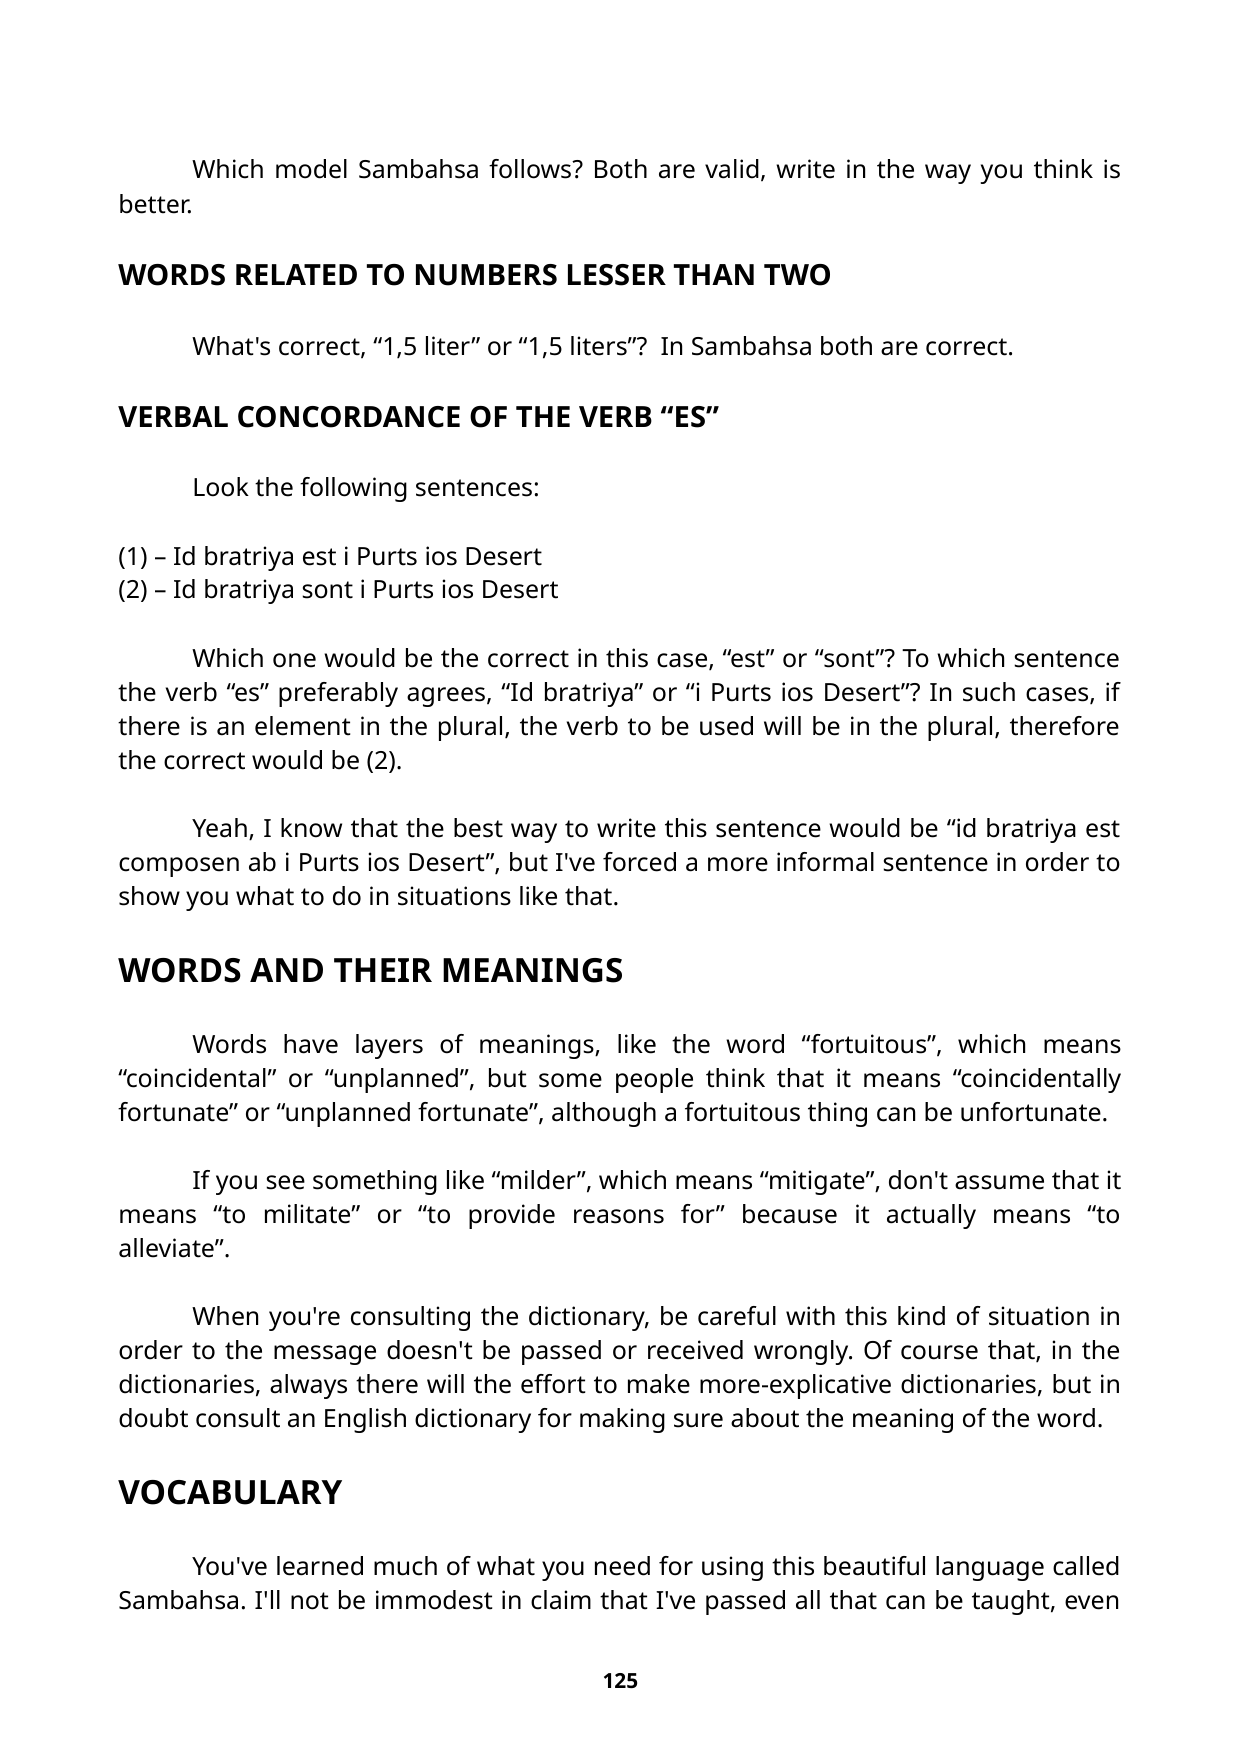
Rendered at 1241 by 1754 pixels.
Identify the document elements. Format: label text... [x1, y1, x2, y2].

subtitle VERBAL CONCORDANCE OF THE VERB “ES” [118, 396, 1122, 436]
text What's correct, “1,5 liter” or “1,5 liters”? In Sambahsa both are correct. [118, 328, 1122, 362]
text Which one would be the correct in this case, “est” or “sont”? To which sentence the verb “es” preferably agrees, “Id bratriya” or “i Purts ios Desert”? In such cases, if there is an element in the plural, the verb to be used will be in the plural, therefore the correct would be (2). [118, 640, 1122, 777]
text Yeah, I know that the best way to write this sentence would be “id bratriya est composen ab i Purts ios Desert”, but I've forced a more informal sentence in order to show you what to do in situations like that. [118, 811, 1122, 913]
subtitle WORDS AND THEIR MEANINGS [118, 947, 1122, 992]
text When you're consulting the dictionary, be careful with this kind of situation in order to the message doesn't be passed or received wrongly. Of course that, in the dictionaries, always there will the effort to make more-explicative dictionaries, but in doubt consult an English dictionary for making sure about the meaning of the word. [118, 1299, 1122, 1435]
text Which model Sambahsa follows? Both are valid, write in the way you think is better. [118, 152, 1122, 220]
subtitle VOCABULARY [118, 1469, 1122, 1514]
text (2) – Id bratriya sont i Purts ios Desert [118, 572, 1122, 606]
subtitle WORDS RELATED TO NUMBERS LESSER THAN TWO [118, 254, 1122, 294]
text (1) – Id bratriya est i Purts ios Desert [118, 538, 1122, 572]
text If you see something like “milder”, which means “mitigate”, don't assume that it means “to militate” or “to provide reasons for” because it actually means “to alleviate”. [118, 1163, 1122, 1265]
text Look the following sentences: [118, 470, 1122, 504]
text Words have layers of meanings, like the word “fortuitous”, which means “coincidental” or “unplanned”, but some people think that it means “coincidentally fortunate” or “unplanned fortunate”, although a fortuitous thing can be unfortunate. [118, 1026, 1122, 1128]
text You've learned much of what you need for using this beautiful language called Sambahsa. I'll not be immodest in claim that I've passed all that can be taught, even [118, 1549, 1122, 1617]
